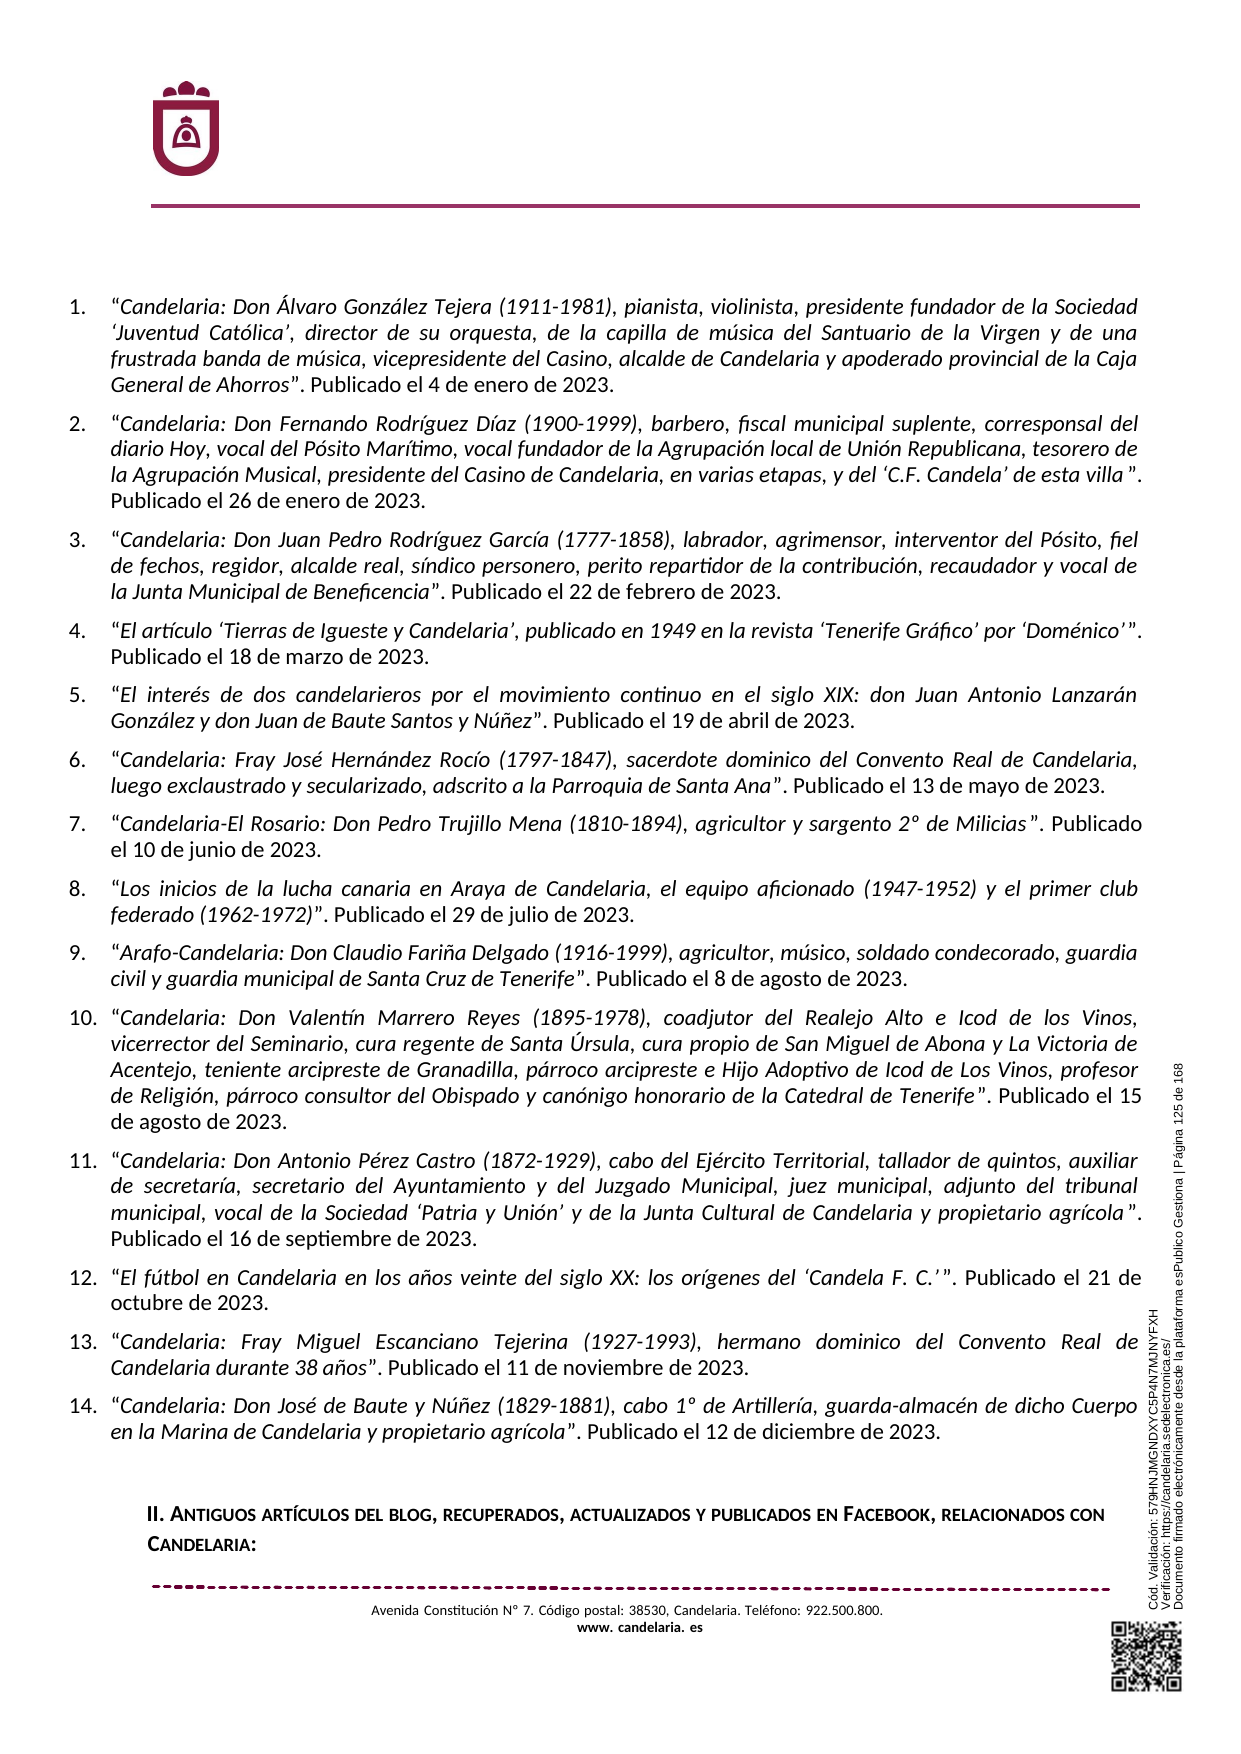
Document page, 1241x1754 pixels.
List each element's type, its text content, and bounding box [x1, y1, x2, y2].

list “Candelaria: Don Álvaro González Tejera (1911-1981), pianista, violinista, presidente fundador de la Sociedad ‘Juventud Católica’, director de su orquesta, de la capilla de música del Santuario de la Virgen y de una frustrada banda de música, vicepresidente del Casino, alcalde de Candelaria y apoderado provincial de la Caja General de Ahorros”. Publicado el 4 de enero de 2023. [69, 293, 1142, 398]
list “Candelaria-El Rosario: Don Pedro Trujillo Mena (1810-1894), agricultor y sargento 2º de Milicias”. Publicado el 10 de junio de 2023. [69, 811, 1142, 863]
list “Candelaria: Don José de Baute y Núñez (1829-1881), cabo 1º de Artillería, guarda-almacén de dicho Cuerpo en la Marina de Candelaria y propietario agrícola”. Publicado el 12 de diciembre de 2023. [69, 1393, 1142, 1445]
list “El interés de dos candelarieros por el movimiento continuo en el siglo XIX: don Juan Antonio Lanzarán González y don Juan de Baute Santos y Núñez”. Publicado el 19 de abril de 2023. [69, 682, 1142, 734]
list “El artículo ‘Tierras de Igueste y Candelaria’, publicado en 1949 en la revista ‘Tenerife Gráfico’ por ‘Doménico’”. Publicado el 18 de marzo de 2023. [69, 618, 1142, 670]
list “Candelaria: Don Fernando Rodríguez Díaz (1900-1999), barbero, fiscal municipal suplente, corresponsal del diario Hoy, vocal del Pósito Marítimo, vocal fundador de la Agrupación local de Unión Republicana, tesorero de la Agrupación Musical, presidente del Casino de Candelaria, en varias etapas, y del ‘C.F. Candela’ de esta villa”. Publicado el 26 de enero de 2023. [69, 410, 1142, 515]
list “Candelaria: Don Antonio Pérez Castro (1872-1929), cabo del Ejército Territorial, tallador de quintos, auxiliar de secretaría, secretario del Ayuntamiento y del Juzgado Municipal, juez municipal, adjunto del tribunal municipal, vocal de la Sociedad ‘Patria y Unión’ y de la Junta Cultural de Candelaria y propietario agrícola”. Publicado el 16 de septiembre de 2023. [69, 1147, 1142, 1252]
list “Candelaria: Fray José Hernández Rocío (1797-1847), sacerdote dominico del Convento Real de Candelaria, luego exclaustrado y secularizado, adscrito a la Parroquia de Santa Ana”. Publicado el 13 de mayo de 2023. [69, 747, 1142, 799]
list “Candelaria: Don Valentín Marrero Reyes (1895-1978), coadjutor del Realejo Alto e Icod de los Vinos, vicerrector del Seminario, cura regente de Santa Úrsula, cura propio de San Miguel de Abona y La Victoria de Acentejo, teniente arcipreste de Granadilla, párroco arcipreste e Hijo Adoptivo de Icod de Los Vinos, profesor de Religión, párroco consultor del Obispado y canónigo honorario de la Catedral de Tenerife”. Publicado el 15 de agosto de 2023. [69, 1004, 1142, 1135]
list “El fútbol en Candelaria en los años veinte del siglo XX: los orígenes del ‘Candela F. C.’”. Publicado el 21 de octubre de 2023. [69, 1264, 1142, 1316]
list “Arafo-Candelaria: Don Claudio Fariña Delgado (1916-1999), agricultor, músico, soldado condecorado, guardia civil y guardia municipal de Santa Cruz de Tenerife”. Publicado el 8 de agosto de 2023. [69, 940, 1142, 992]
list “Los inicios de la lucha canaria en Araya de Candelaria, el equipo aficionado (1947-1952) y el primer club federado (1962-1972)”. Publicado el 29 de julio de 2023. [69, 876, 1142, 928]
text II. ANTIGUOS ARTÍCULOS DEL BLOG, RECUPERADOS, ACTUALIZADOS Y PUBLICADOS EN FACEBOOK, RELACIONADOS CON CANDELARIA: [146, 1499, 1144, 1558]
list “Candelaria: Fray Miguel Escanciano Tejerina (1927-1993), hermano dominico del Convento Real de Candelaria durante 38 años”. Publicado el 11 de noviembre de 2023. [69, 1329, 1142, 1381]
list “Candelaria: Don Juan Pedro Rodríguez García (1777-1858), labrador, agrimensor, interventor del Pósito, fiel de fechos, regidor, alcalde real, síndico personero, perito repartidor de la contribución, recaudador y vocal de la Junta Municipal de Beneficencia”. Publicado el 22 de febrero de 2023. [69, 527, 1142, 605]
